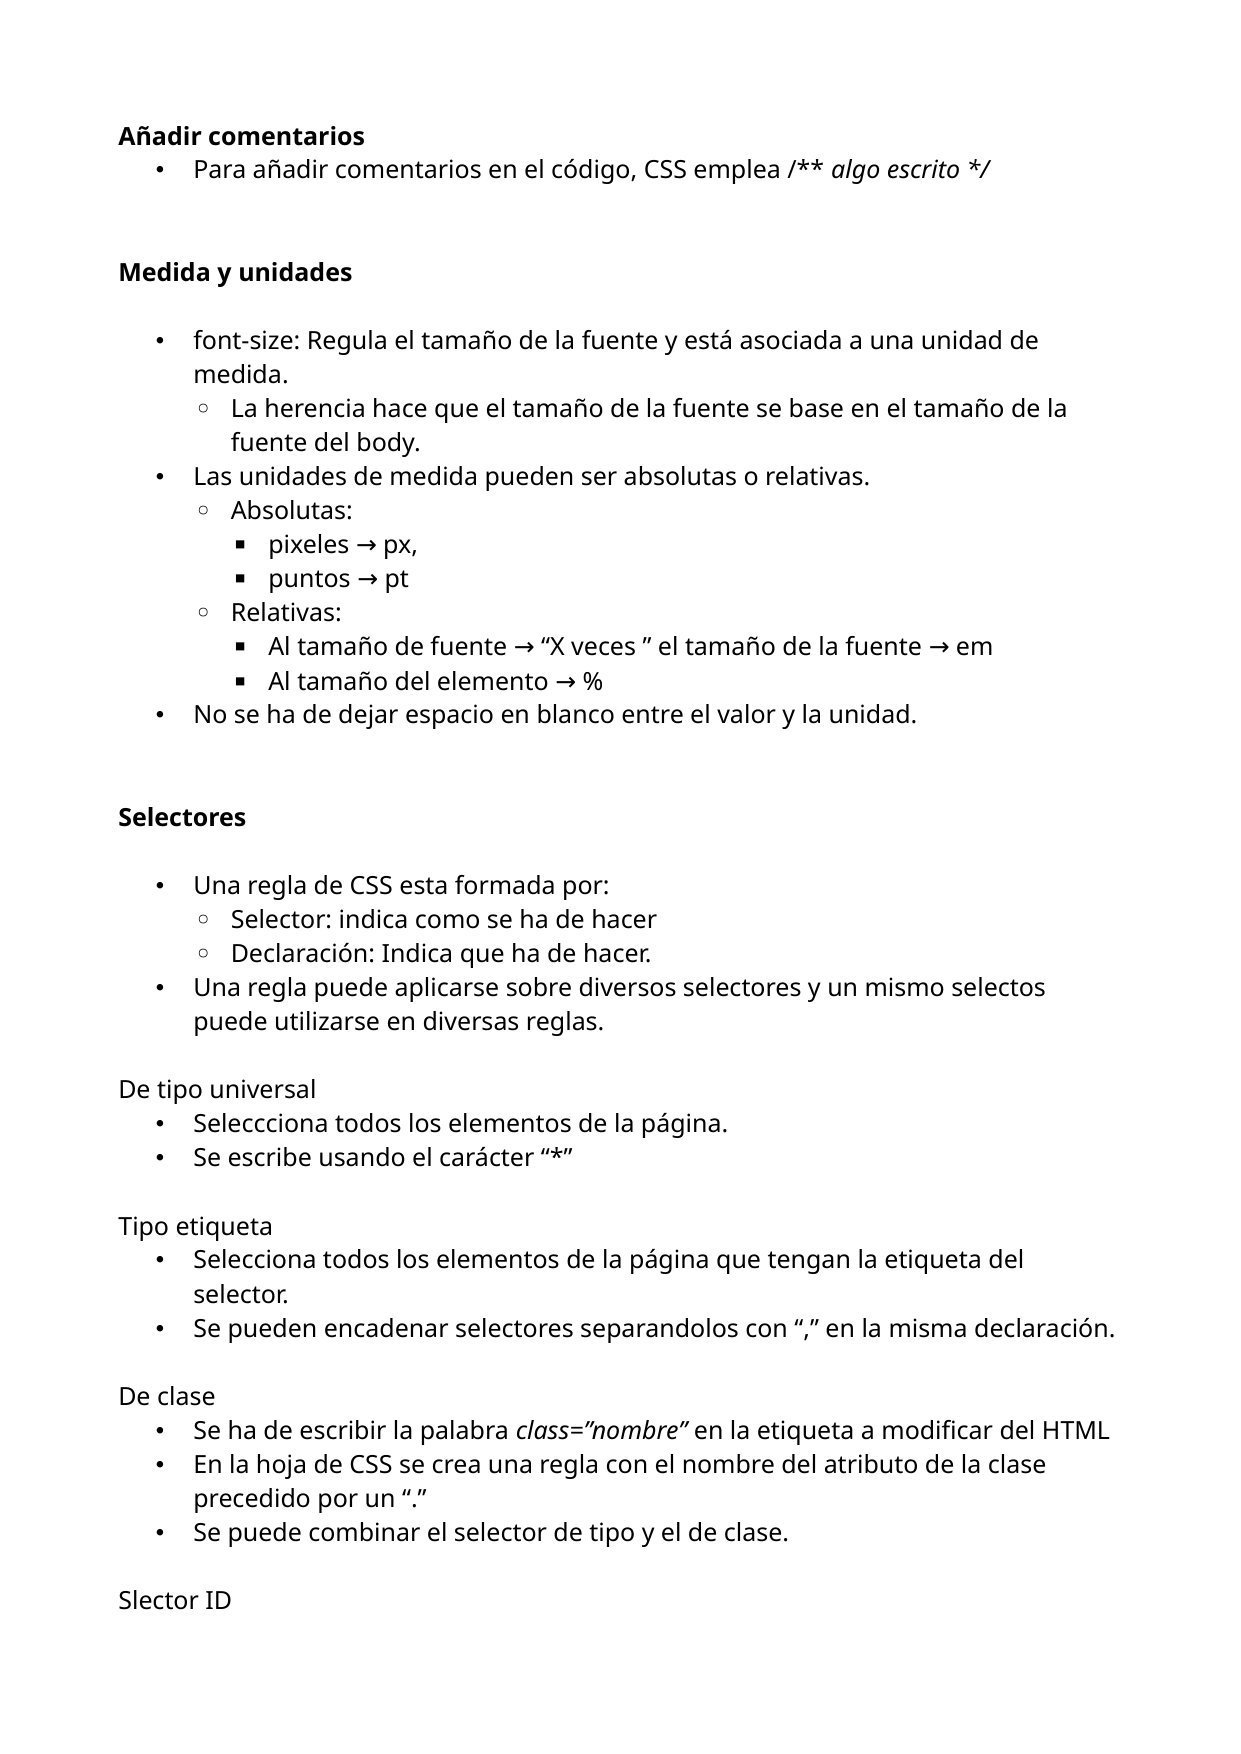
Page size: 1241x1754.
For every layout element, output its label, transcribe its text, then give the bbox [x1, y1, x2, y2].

text Selectores [118, 799, 1122, 833]
list Para añadir comentarios en el código, CSS emplea /** algo escrito */ [156, 152, 1122, 186]
text Medida y unidades [118, 254, 1122, 288]
list Se puede combinar el selector de tipo y el de clase. [156, 1515, 1122, 1549]
list La herencia hace que el tamaño de la fuente se base en el tamaño de la fuente del body. [193, 391, 1122, 459]
list Una regla de CSS esta formada por: [156, 867, 1122, 902]
text Slector ID [118, 1583, 1122, 1617]
list font-size: Regula el tamaño de la fuente y está asociada a una unidad de medida. [156, 322, 1122, 391]
list Se escribe usando el carácter “*” [156, 1140, 1122, 1174]
list Al tamaño de fuente → “X veces ” el tamaño de la fuente → em [231, 629, 1122, 663]
text De clase [118, 1378, 1122, 1412]
list pixeles → px, [231, 527, 1122, 561]
text De tipo universal [118, 1072, 1122, 1106]
list puntos → pt [231, 561, 1122, 595]
text Añadir comentarios [118, 118, 1122, 152]
list Relativas: [193, 595, 1122, 629]
list Se ha de escribir la palabra class=”nombre” en la etiqueta a modificar del HTML [156, 1412, 1122, 1447]
list Las unidades de medida pueden ser absolutas o relativas. [156, 459, 1122, 493]
text Tipo etiqueta [118, 1208, 1122, 1242]
list Seleccciona todos los elementos de la página. [156, 1106, 1122, 1140]
list Declaración: Indica que ha de hacer. [193, 936, 1122, 970]
list Selecciona todos los elementos de la página que tengan la etiqueta del selector. [156, 1242, 1122, 1310]
list En la hoja de CSS se crea una regla con el nombre del atributo de la clase precedido por un “.” [156, 1447, 1122, 1515]
list Absolutas: [193, 493, 1122, 527]
list Se pueden encadenar selectores separandolos con “,” en la misma declaración. [156, 1310, 1122, 1344]
list Una regla puede aplicarse sobre diversos selectores y un mismo selectos puede utilizarse en diversas reglas. [156, 970, 1122, 1038]
list Al tamaño del elemento → % [231, 663, 1122, 697]
list Selector: indica como se ha de hacer [193, 902, 1122, 936]
list No se ha de dejar espacio en blanco entre el valor y la unidad. [156, 697, 1122, 731]
